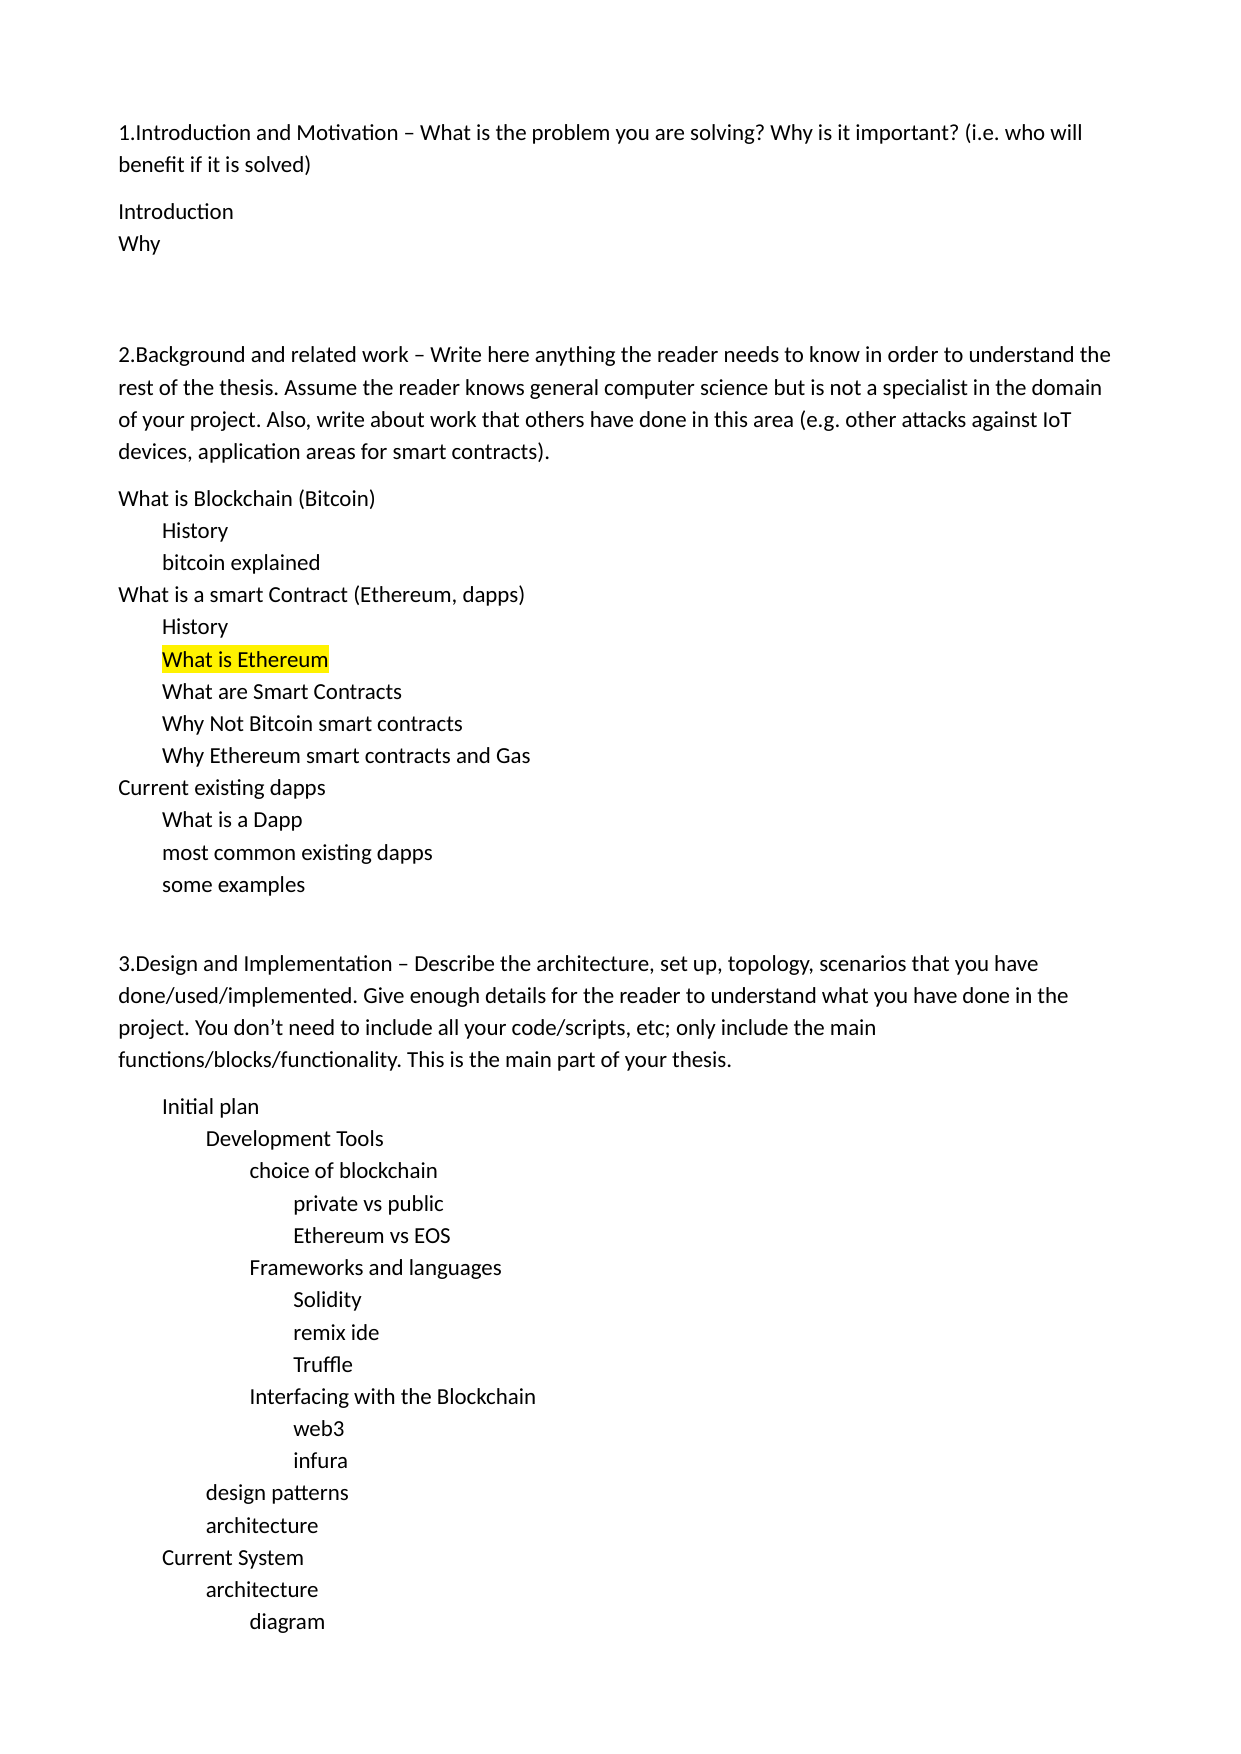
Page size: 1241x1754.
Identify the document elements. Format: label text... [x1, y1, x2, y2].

text What is Ethereum [118, 645, 1122, 673]
text Initial plan [118, 1092, 1122, 1120]
text What are Smart Contracts [118, 677, 1122, 705]
text Why Not Bitcoin smart contracts [118, 709, 1122, 737]
text 1.Introduction and Motivation – What is the problem you are solving? Why is it important? (i.e. who will benefit if it is solved) [118, 118, 1122, 178]
text Why Ethereum smart contracts and Gas [118, 741, 1122, 769]
text choice of blockchain [118, 1157, 1122, 1185]
text infura [118, 1446, 1122, 1474]
text Truffle [118, 1350, 1122, 1378]
text some examples [118, 870, 1122, 898]
text Ethereum vs EOS [118, 1221, 1122, 1249]
text Why [118, 229, 1122, 257]
text private vs public [118, 1189, 1122, 1217]
text Solidity [118, 1285, 1122, 1313]
text History [118, 516, 1122, 544]
text architecture [118, 1575, 1122, 1603]
text What is a smart Contract (Ethereum, dapps) [118, 580, 1122, 608]
text diagram [118, 1607, 1122, 1635]
text web3 [118, 1414, 1122, 1442]
text architecture [118, 1511, 1122, 1539]
text Current existing dapps [118, 773, 1122, 801]
text What is a Dapp [118, 806, 1122, 834]
text Introduction [118, 197, 1122, 225]
text History [118, 612, 1122, 641]
text What is Blockchain (Bitcoin) [118, 484, 1122, 512]
text 2.Background and related work – Write here anything the reader needs to know in order to understand the rest of the thesis. Assume the reader knows general computer science but is not a specialist in the domain of your project. Also, write about work that others have done in this area (e.g. other attacks against IoT devices, application areas for smart contracts). [118, 340, 1122, 465]
text Frameworks and languages [118, 1253, 1122, 1281]
text remix ide [118, 1318, 1122, 1346]
text Current System [118, 1543, 1122, 1571]
text Interfacing with the Blockchain [118, 1382, 1122, 1410]
text design patterns [118, 1478, 1122, 1507]
text most common existing dapps [118, 838, 1122, 866]
text 3.Design and Implementation – Describe the architecture, set up, topology, scenarios that you have done/used/implemented. Give enough details for the reader to understand what you have done in the project. You don’t need to include all your code/scripts, etc; only include the main functions/blocks/functionality. This is the main part of your thesis. [118, 949, 1122, 1073]
text bitcoin explained [118, 548, 1122, 576]
text Development Tools [118, 1124, 1122, 1152]
